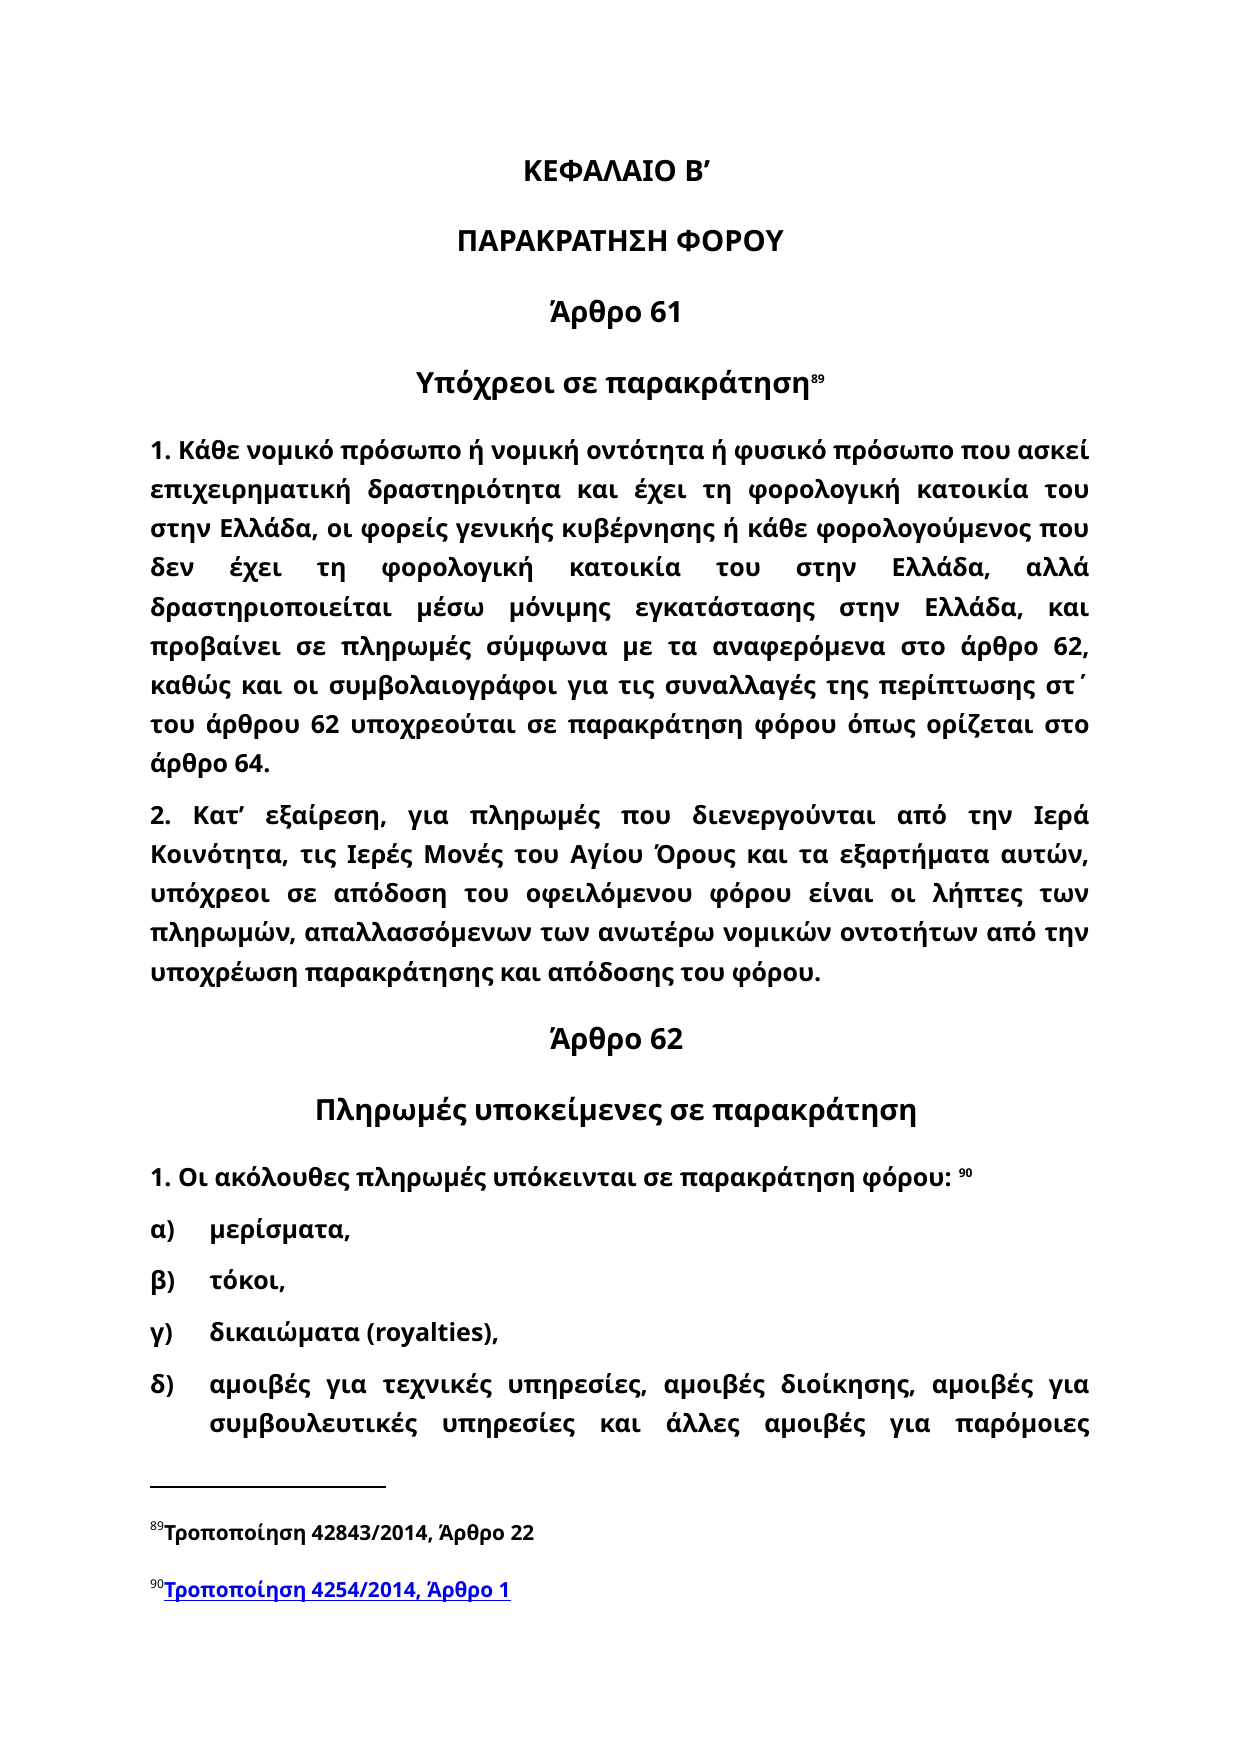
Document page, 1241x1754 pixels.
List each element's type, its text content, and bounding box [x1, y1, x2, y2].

subtitle ΠΑΡΑΚΡΑΤΗΣΗ ΦΟΡΟΥ [150, 221, 1090, 260]
text 2. Κατ’ εξαίρεση, για πληρωμές που διενεργούνται από την Ιερά Κοινότητα, τις Ιερές Μονές του Αγίου Όρους και τα εξαρτήματα αυτών, υπόχρεοι σε απόδοση του οφειλόμενου φόρου είναι οι λήπτες των πληρωμών, απαλλασσόμενων των ανωτέρω νομικών οντοτήτων από την υποχρέωση παρακράτησης και απόδοσης του φόρου. [150, 797, 1090, 988]
text 1. Οι ακόλουθες πληρωμές υπόκεινται σε παρακράτηση φόρου: [150, 1159, 1090, 1194]
subtitle Υπόχρεοι σε παρακράτηση [150, 362, 1090, 402]
text 1. Κάθε νομικό πρόσωπο ή νομική οντότητα ή φυσικό πρόσωπο που ασκεί επιχειρηματική δραστηριότητα και έχει τη φορολογική κατοικία του στην Ελλάδα, οι φορείς γενικής κυβέρνησης ή κάθε φορολογούμενος που δεν έχει τη φορολογική κατοικία του στην Ελλάδα, αλλά δραστηριοποιείται μέσω μόνιμης εγκατάστασης στην Ελλάδα, και προβαίνει σε πληρωμές σύμφωνα με τα αναφερόμενα στο άρθρο 62, καθώς και οι συμβολαιογράφοι για τις συναλλαγές της περίπτωσης στ΄ του άρθρου 62 υποχρεούται σε παρακράτηση φόρου όπως ορίζεται στο άρθρο 64. [150, 432, 1090, 780]
subtitle Άρθρο 62 [150, 1018, 1090, 1058]
list β) τόκοι, [150, 1263, 1090, 1297]
text Τροποποίηση 42843/2014, Άρθρο 22 [150, 1518, 1090, 1546]
text Τροποποίηση 4254/2014, Άρθρο 1 [150, 1576, 1090, 1604]
subtitle Πληρωμές υποκείμενες σε παρακράτηση [150, 1089, 1090, 1129]
subtitle Άρθρο 61 [150, 291, 1090, 331]
subtitle ΚΕΦΑΛΑΙΟ Β’ [150, 150, 1090, 190]
list δ) αμοιβές για τεχνικές υπηρεσίες, αμοιβές διοίκησης, αμοιβές για συμβουλευτικές υπηρεσίες και άλλες αμοιβές για παρόμοιες [150, 1366, 1090, 1439]
list γ) δικαιώματα (royalties), [150, 1314, 1090, 1349]
list α) μερίσματα, [150, 1211, 1090, 1245]
